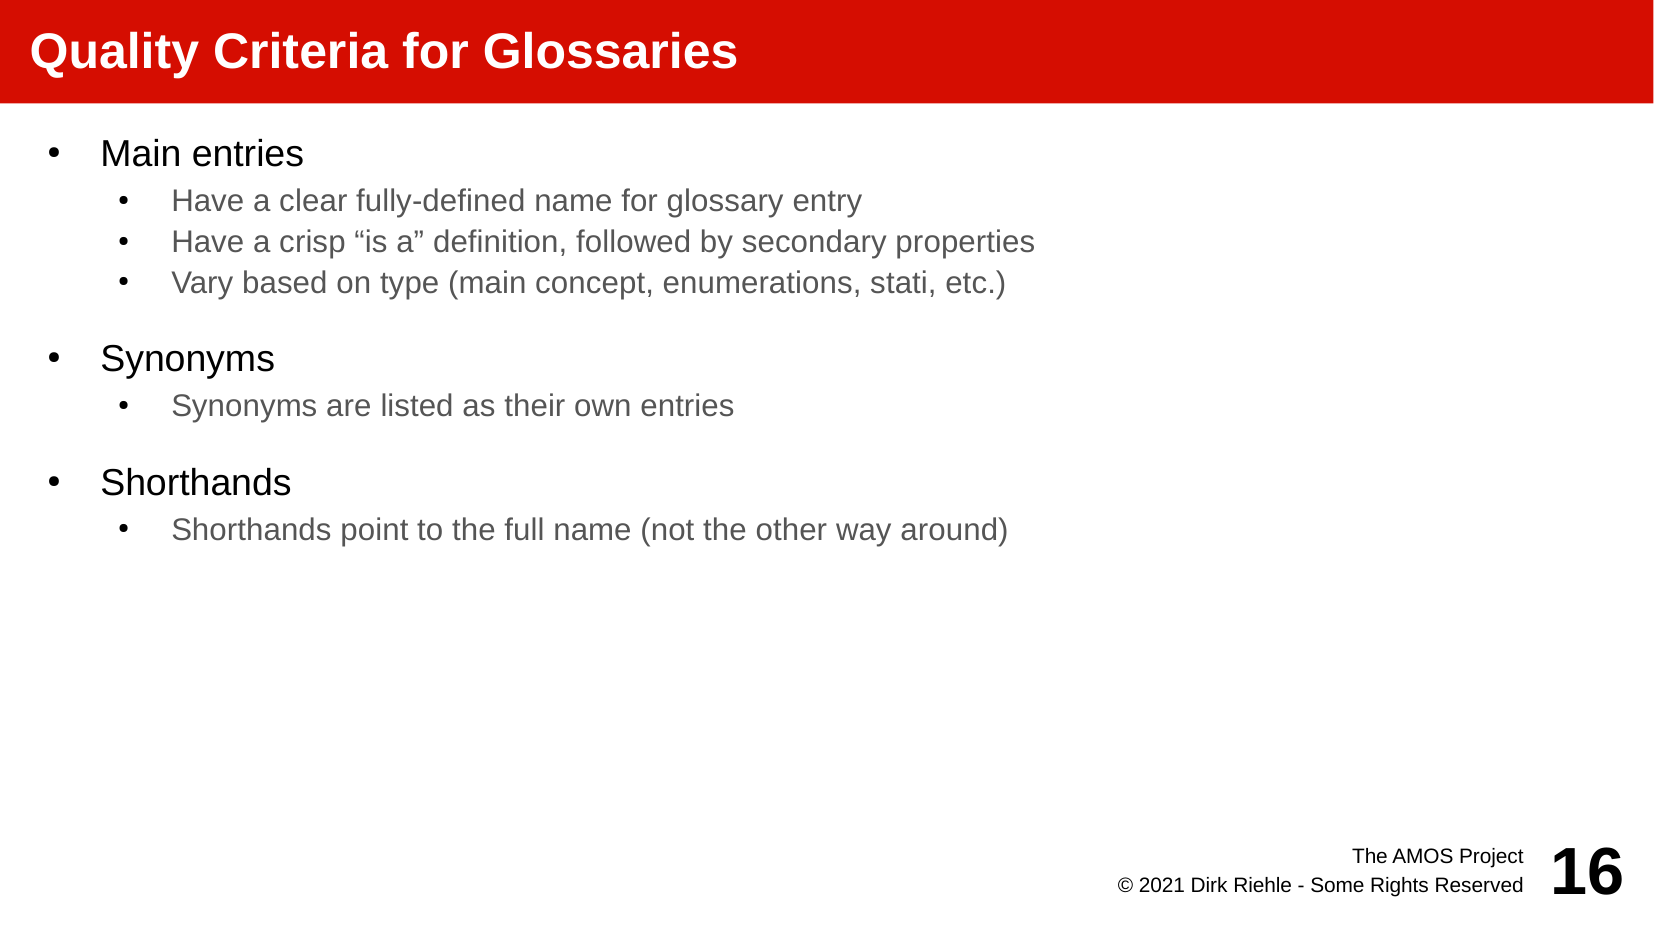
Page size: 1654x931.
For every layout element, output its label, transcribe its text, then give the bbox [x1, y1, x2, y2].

title Quality Criteria for Glossaries [0, 0, 1654, 104]
list Main entries Have a clear fully-defined name for glossary entry Have a crisp “is a” definition, followed by secondary properties Vary based on type (main concept, enumerations, stati, etc.) Synonyms Synonyms are listed as their own entries Shorthands Shorthands point to the full name (not the other way around) [29, 132, 1625, 813]
